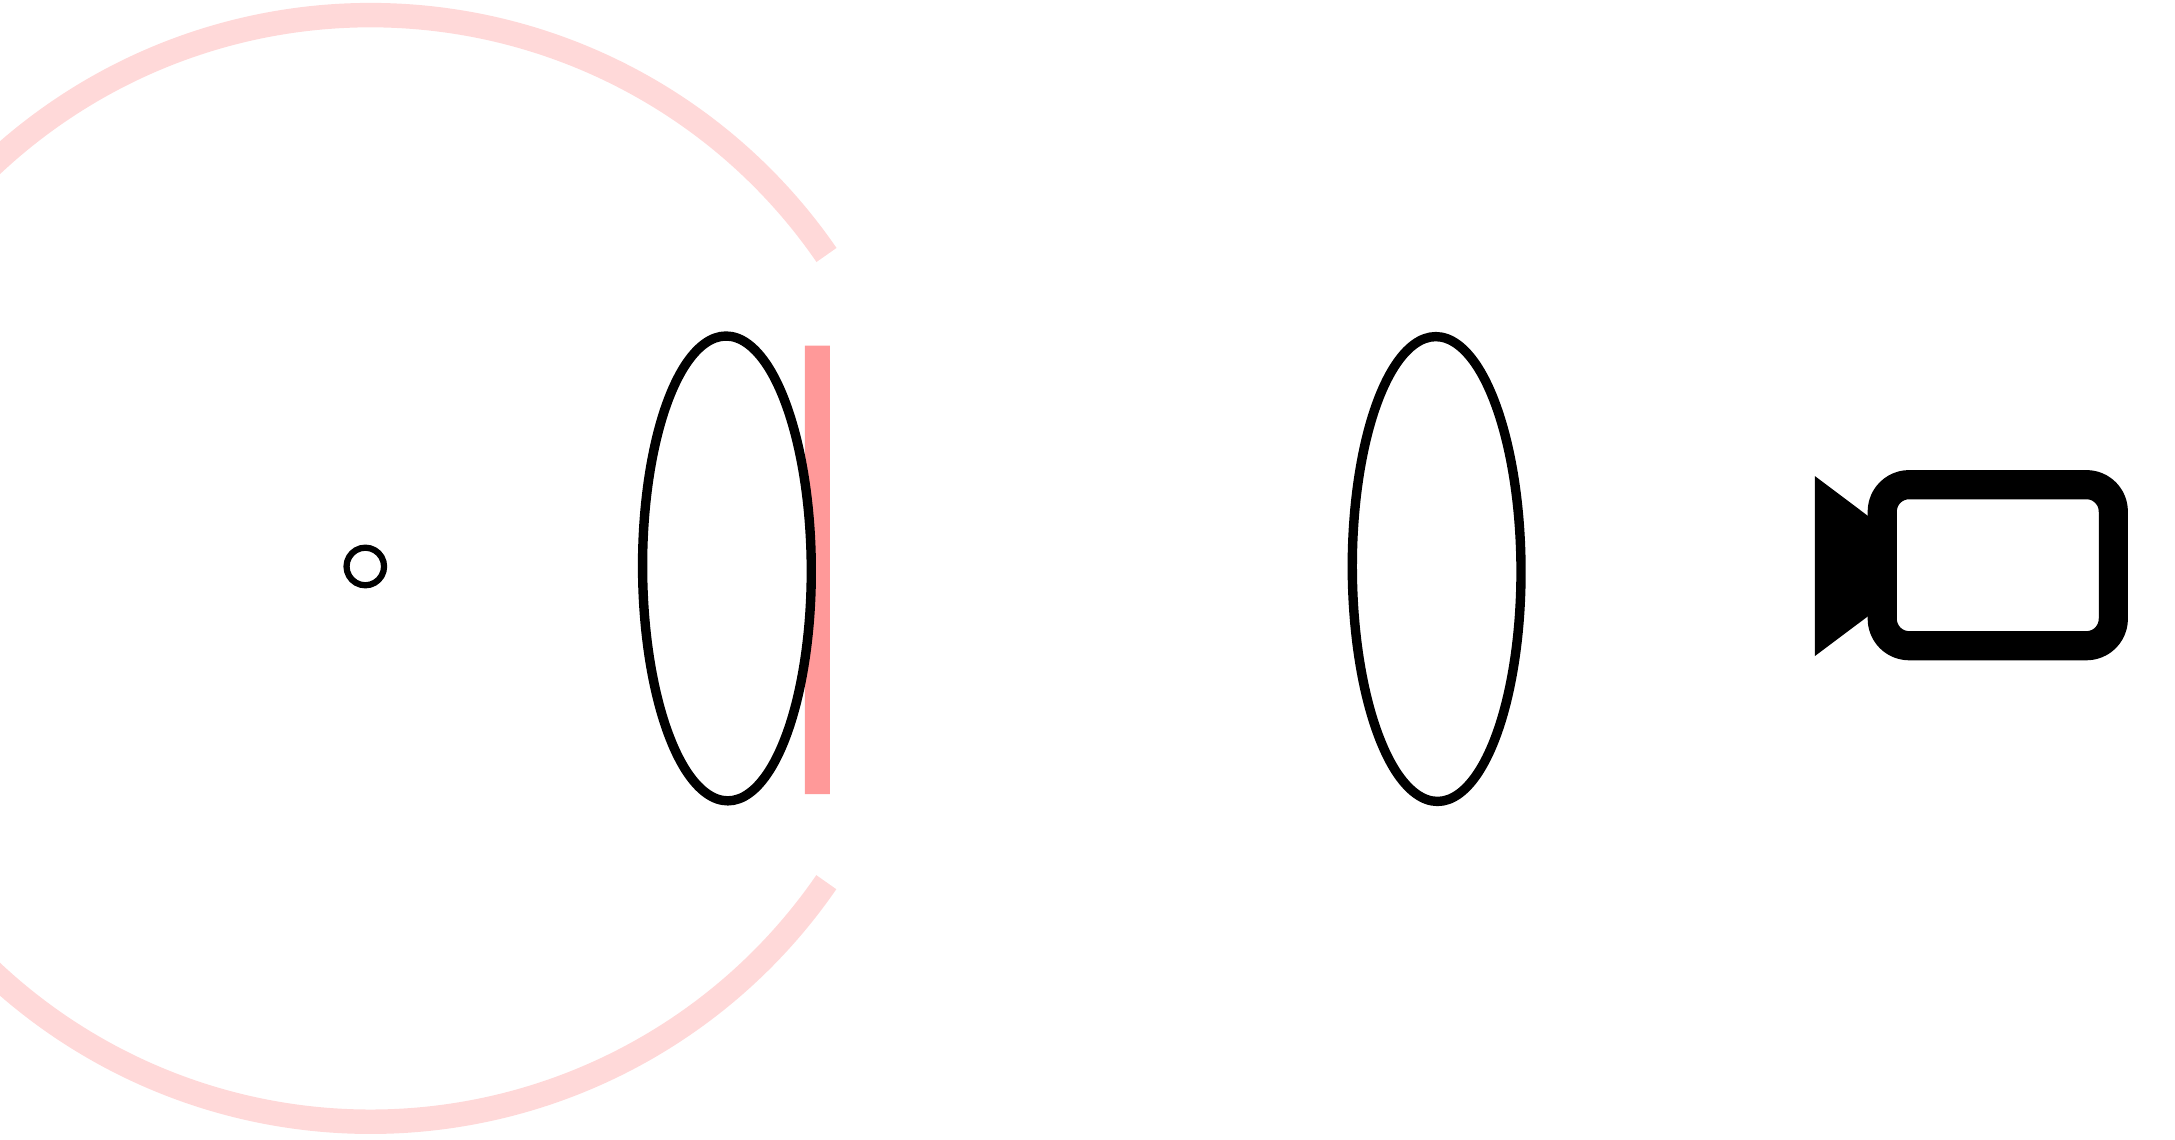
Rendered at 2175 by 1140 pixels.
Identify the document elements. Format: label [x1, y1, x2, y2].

text_box [1882, 484, 2114, 646]
text_box [0, 0, 1747, 1140]
text_box [1814, 476, 1875, 657]
